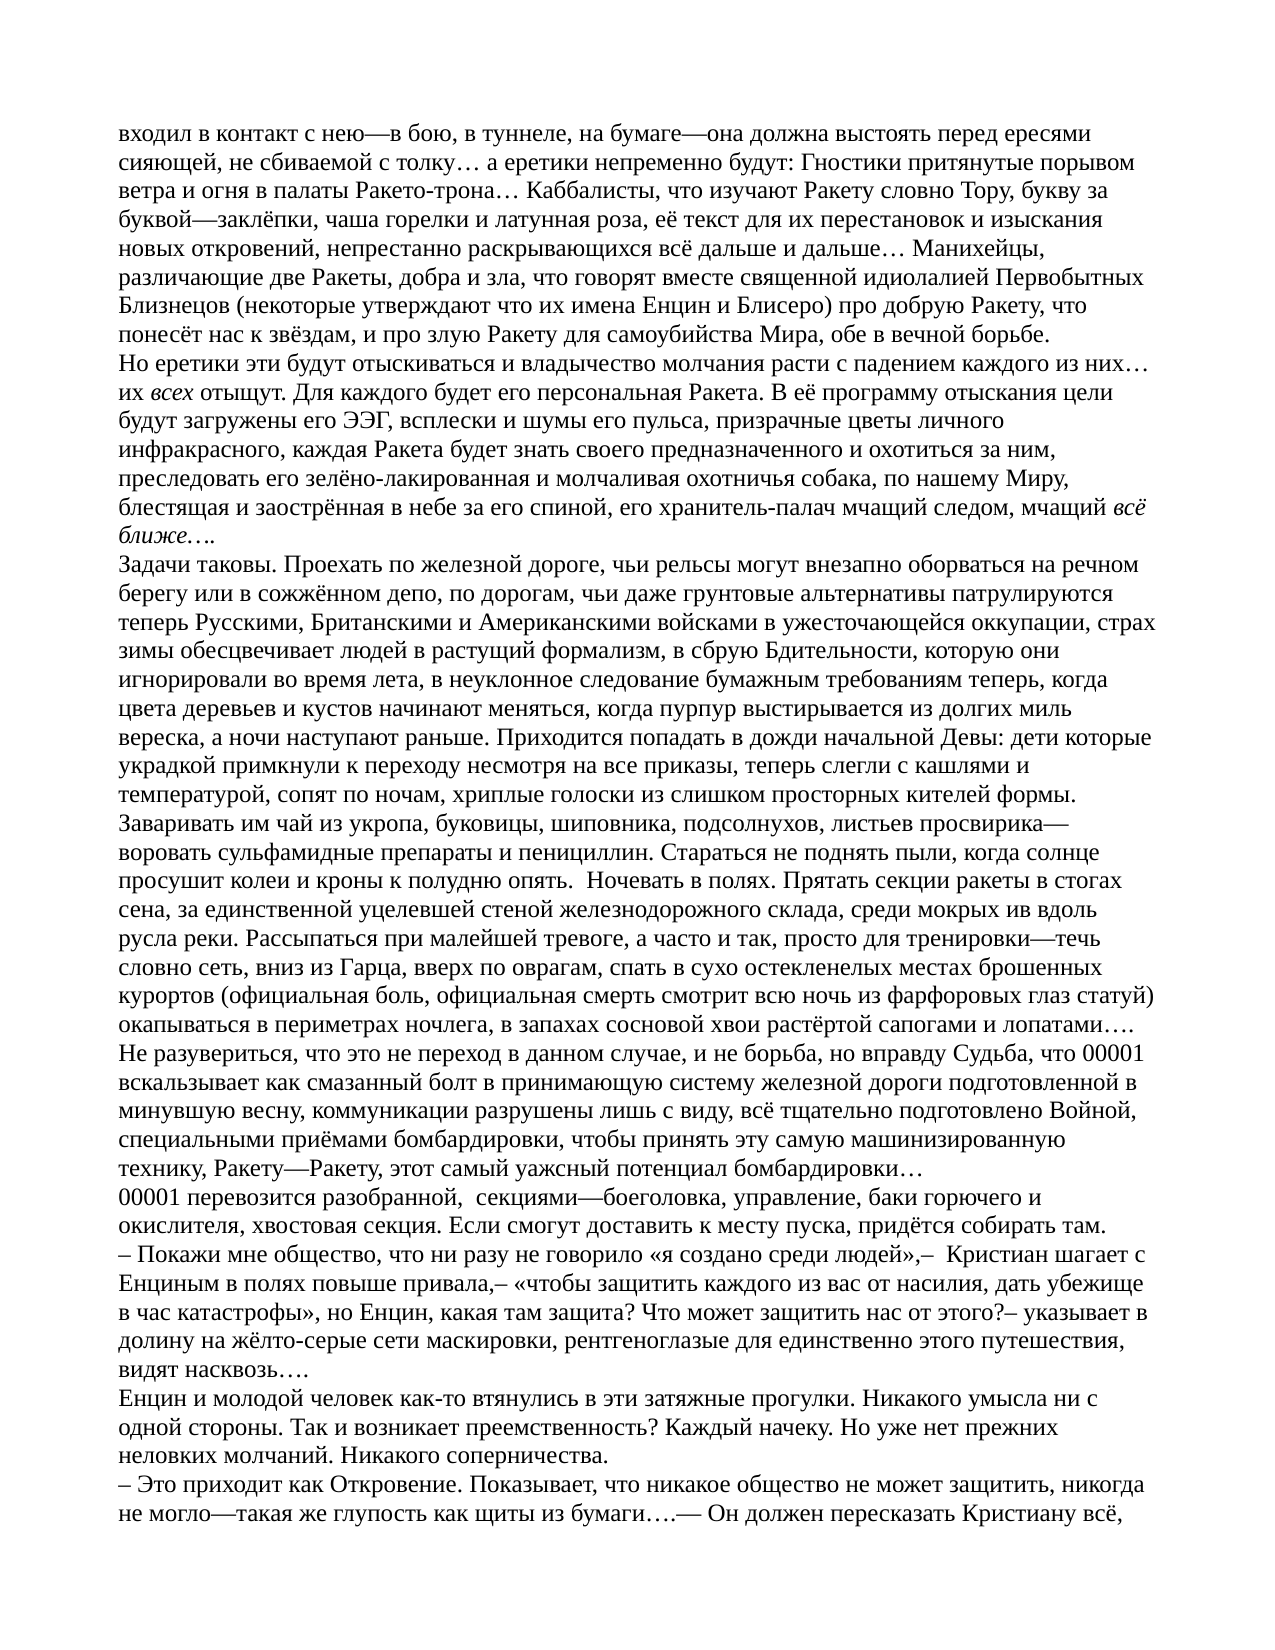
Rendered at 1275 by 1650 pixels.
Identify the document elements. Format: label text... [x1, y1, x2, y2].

text входил в контакт с нею—в бою, в туннеле, на бумаге—она должна выстоять перед ересями сияющей, не сбиваемой с толку… а еретики непременно будут: Гностики притянутые порывом ветра и огня в палаты Ракето-трона… Каббалисты, что изучают Ракету словно Тору, букву за буквой—заклёпки, чаша горелки и латунная роза, её текст для их перестановок и изыскания новых откровений, непрестанно раскрывающихся всё дальше и дальше… Манихейцы, различающие две Ракеты, добра и зла, что говорят вместе священной идиолалией Первобытных Близнецов (некоторые утверждают что их имена Енцин и Блисеро) про добрую Ракету, что понесёт нас к звёздам, и про злую Ракету для самоубийства Мира, обе в вечной борьбе. [118, 118, 1157, 348]
text – Это приходит как Откровение. Показывает, что никакое общество не может защитить, никогда не могло—такая же глупость как щиты из бумаги….— Он должен пересказать Кристиану всё, [118, 1469, 1157, 1527]
text Енцин и молодой человек как-то втянулись в эти затяжные прогулки. Никакого умысла ни с одной стороны. Так и возникает преемственность? Каждый начеку. Но уже нет прежних неловких молчаний. Никакого соперничества. [118, 1383, 1157, 1469]
text – Покажи мне общество, что ни разу не говорило «я создано среди людей»,– Кристиан шагает с Енциным в полях повыше привала,– «чтобы защитить каждого из вас от насилия, дать убежище в час катастрофы», но Енцин, какая там защита? Что может защитить нас от этого?– указывает в долину на жёлто-серые сети маскировки, рентгеноглазые для единственно этого путешествия, видят насквозь…. [118, 1239, 1157, 1383]
text 00001 перевозится разобранной, секциями—боеголовка, управление, баки горючего и окислителя, хвостовая секция. Если смогут доставить к месту пуска, придётся собирать там. [118, 1182, 1157, 1239]
text Но еретики эти будут отыскиваться и владычество молчания расти с падением каждого из них… их всех отыщут. Для каждого будет его персональная Ракета. В её программу отыскания цели будут загружены его ЭЭГ, всплески и шумы его пульса, призрачные цветы личного инфракрасного, каждая Ракета будет знать своего предназначенного и охотиться за ним, преследовать его зелёно-лакированная и молчаливая охотничья собака, по нашему Миру, блестящая и заострённая в небе за его спиной, его хранитель-палач мчащий следом, мчащий всё ближе…. [118, 348, 1157, 549]
text Задачи таковы. Проехать по железной дороге, чьи рельсы могут внезапно оборваться на речном берегу или в сожжённом депо, по дорогам, чьи даже грунтовые альтернативы патрулируются теперь Русскими, Британскими и Американскими войсками в ужесточающейся оккупации, страх зимы обесцвечивает людей в растущий формализм, в сбрую Бдительности, которую они игнорировали во время лета, в неуклонное следование бумажным требованиям теперь, когда цвета деревьев и кустов начинают меняться, когда пурпур выстирывается из долгих миль вереска, а ночи наступают раньше. Приходится попадать в дожди начальной Девы: дети которые украдкой примкнули к переходу несмотря на все приказы, теперь слегли с кашлями и температурой, сопят по ночам, хриплые голоски из слишком просторных кителей формы. Заваривать им чай из укропа, буковицы, шиповника, подсолнухов, листьев просвирика—воровать сульфамидные препараты и пенициллин. Стараться не поднять пыли, когда солнце просушит колеи и кроны к полудню опять. Ночевать в полях. Прятать секции ракеты в стогах сена, за единственной уцелевшей стеной железнодорожного склада, среди мокрых ив вдоль русла реки. Рассыпаться при малейшей тревоге, а часто и так, просто для тренировки—течь словно сеть, вниз из Гарца, вверх по оврагам, спать в сухо остекленелых местах брошенных курортов (официальная боль, официальная смерть смотрит всю ночь из фарфоровых глаз статуй) окапываться в периметрах ночлега, в запахах сосновой хвои растёртой сапогами и лопатами…. Не разувериться, что это не переход в данном случае, и не борьба, но вправду Судьба, что 00001 вскальзывает как смазанный болт в принимающую систему железной дороги подготовленной в минувшую весну, коммуникации разрушены лишь с виду, всё тщательно подготовлено Войной, специальными приёмами бомбардировки, чтобы принять эту самую машинизированную технику, Ракету—Ракету, этот самый уажсный потенциал бомбардировки… [118, 549, 1157, 1182]
